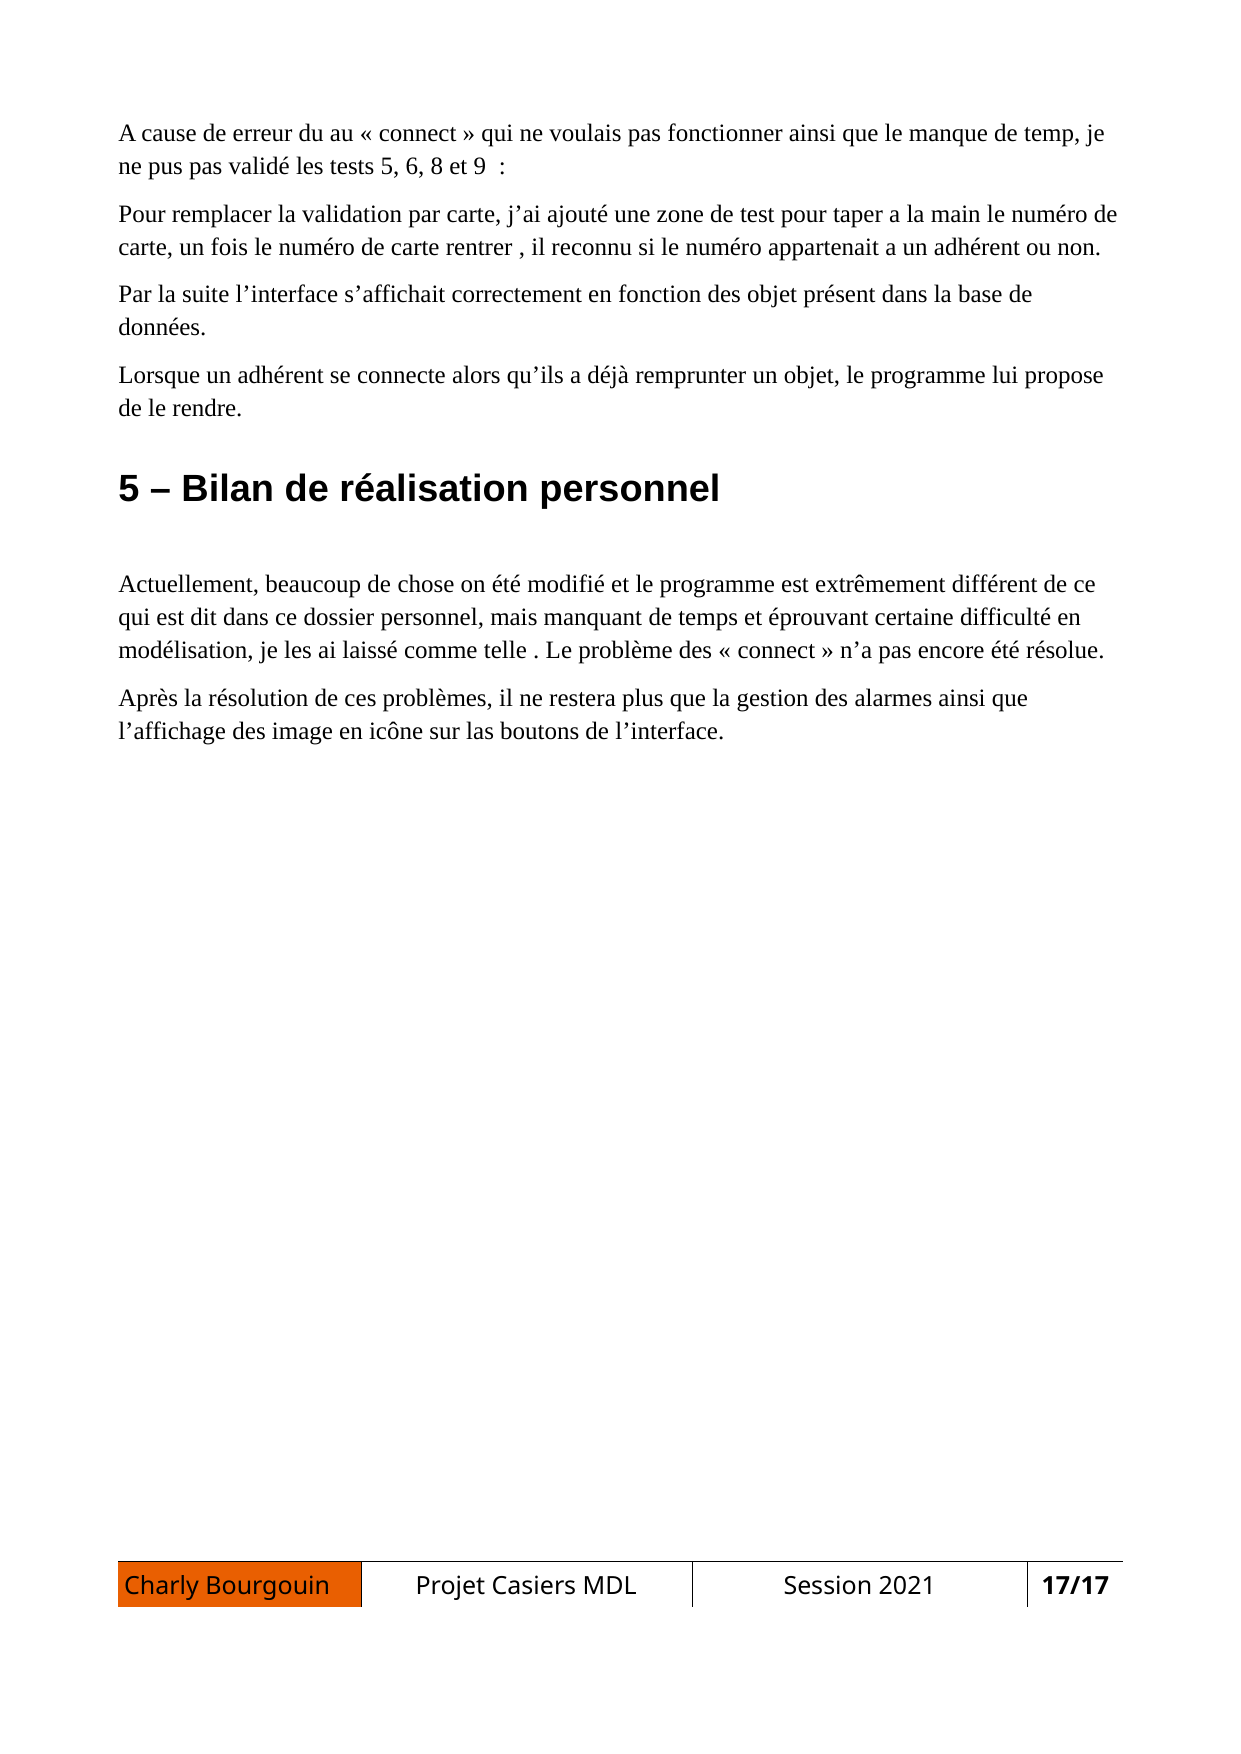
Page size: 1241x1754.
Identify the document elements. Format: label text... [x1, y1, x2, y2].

text Lorsque un adhérent se connecte alors qu’ils a déjà remprunter un objet, le programme lui propose de le rendre. [118, 360, 1122, 422]
text Pour remplacer la validation par carte, j’ai ajouté une zone de test pour taper a la main le numéro de carte, un fois le numéro de carte rentrer , il reconnu si le numéro appartenait a un adhérent ou non. [118, 199, 1122, 261]
text A cause de erreur du au « connect » qui ne voulais pas fonctionner ainsi que le manque de temp, je ne pus pas validé les tests 5, 6, 8 et 9 : [118, 118, 1122, 180]
text Actuellement, beaucoup de chose on été modifié et le programme est extrêmement différent de ce qui est dit dans ce dossier personnel, mais manquant de temps et éprouvant certaine difficulté en modélisation, je les ai laissé comme telle . Le problème des « connect » n’a pas encore été résolue. [118, 569, 1122, 664]
text Après la résolution de ces problèmes, il ne restera plus que la gestion des alarmes ainsi que l’affichage des image en icône sur las boutons de l’interface. [118, 683, 1122, 745]
subtitle 5 – Bilan de réalisation personnel [118, 466, 1122, 509]
text Par la suite l’interface s’affichait correctement en fonction des objet présent dans la base de données. [118, 279, 1122, 341]
